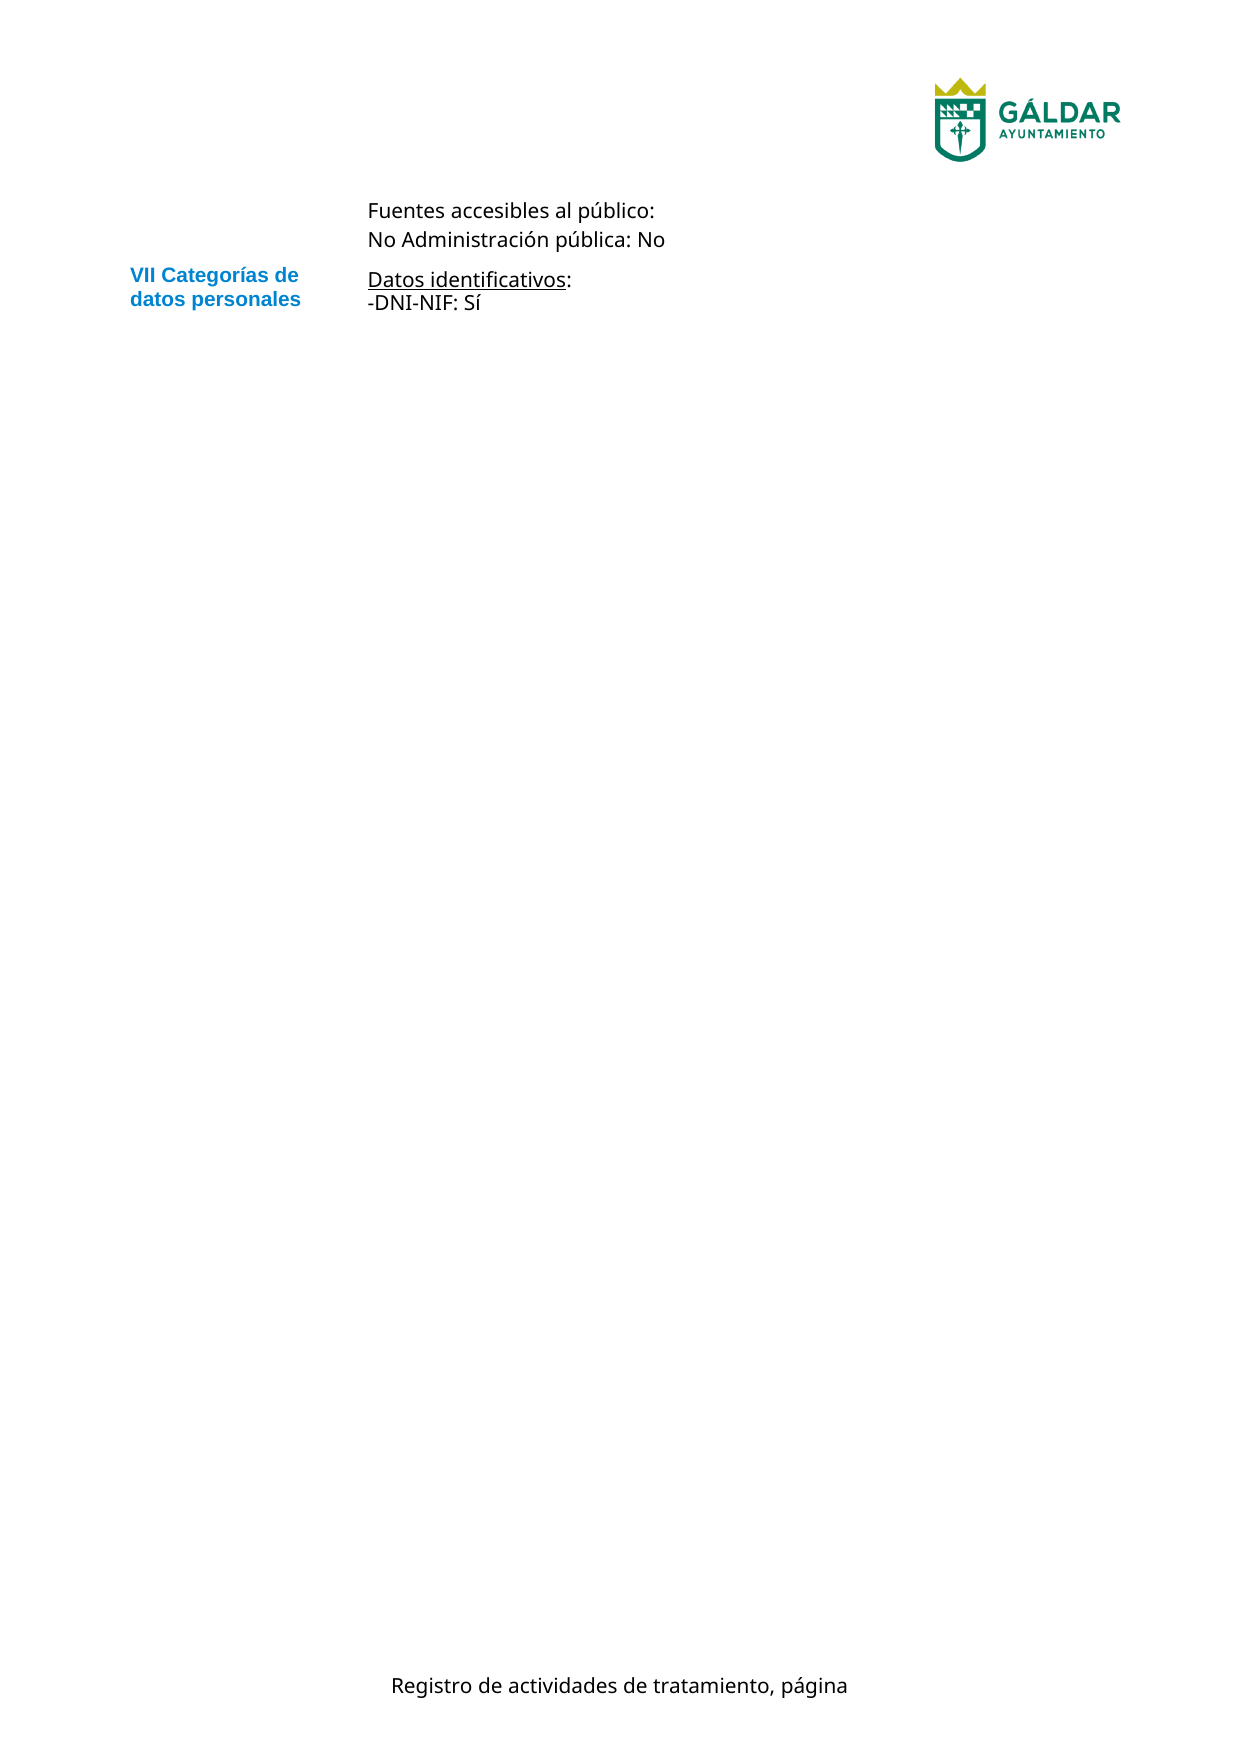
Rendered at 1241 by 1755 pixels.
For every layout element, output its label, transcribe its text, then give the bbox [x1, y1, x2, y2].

table_cell VII Categorías de datos personales [119, 253, 343, 315]
table_cell Fuentes accesibles al público: No Administración pública: No [343, 196, 1123, 253]
table_cell [119, 196, 343, 253]
table_cell Datos identificativos: -DNI-NIF: Sí [343, 253, 1123, 315]
